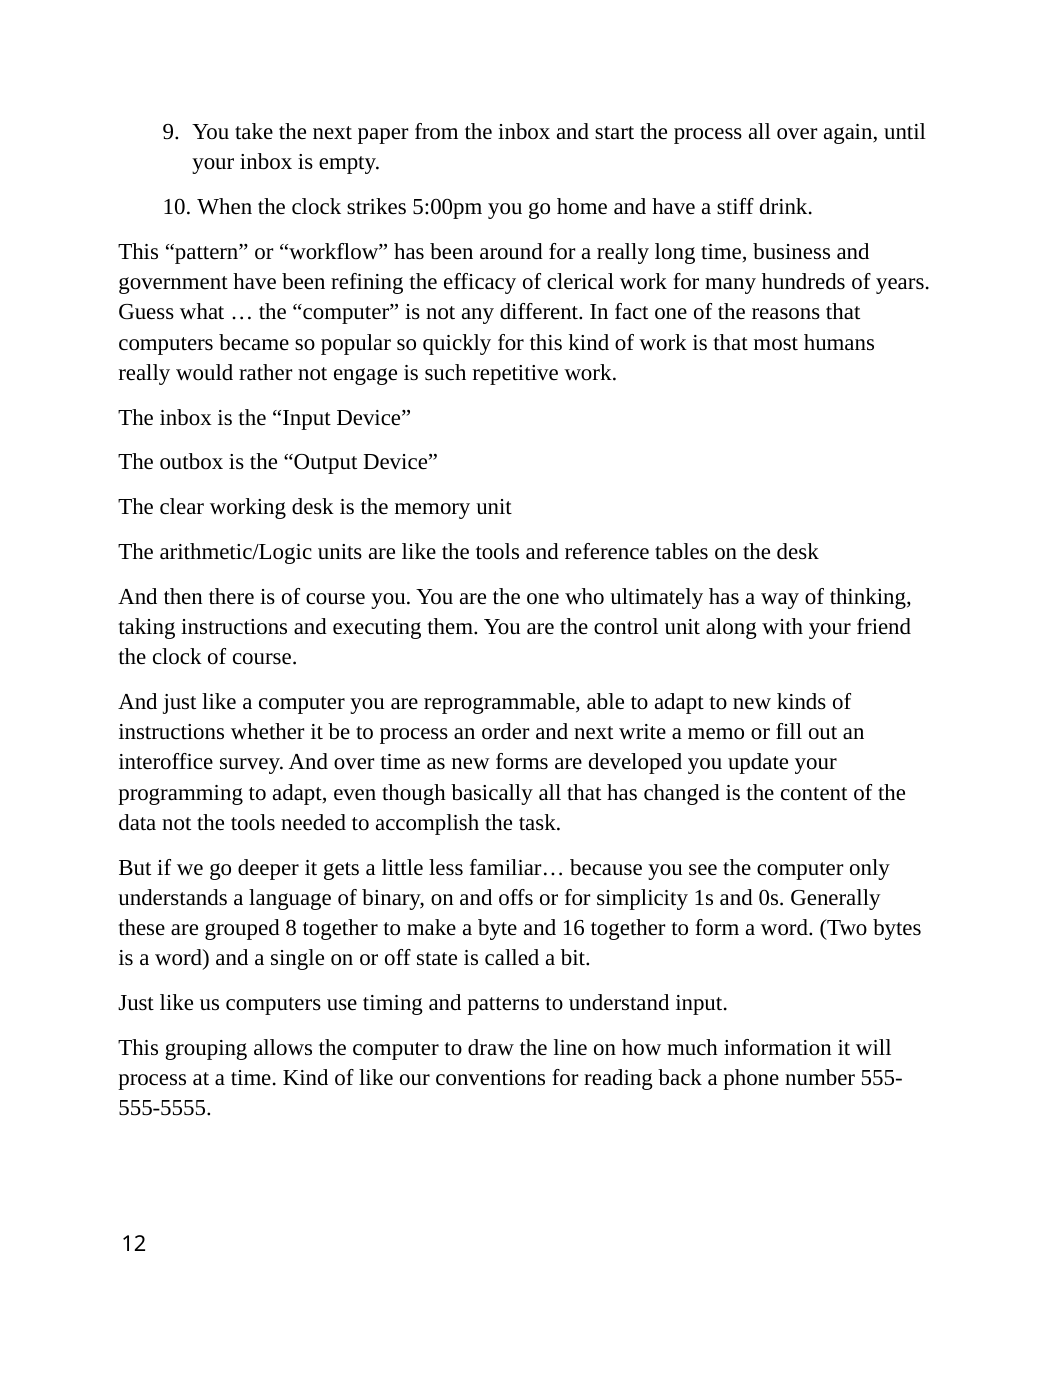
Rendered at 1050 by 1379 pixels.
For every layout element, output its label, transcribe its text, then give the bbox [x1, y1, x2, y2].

text And then there is of course you. You are the one who ultimately has a way of thinking, taking instructions and executing them. You are the control unit along with your friend the clock of course. [118, 583, 932, 669]
text The inbox is the “Input Device” [118, 403, 932, 430]
text The outbox is the “Output Device” [118, 448, 932, 475]
text But if we go deeper it gets a little less familiar… because you see the computer only understands a language of binary, on and offs or for simplicity 1s and 0s. Generally these are grouped 8 together to make a byte and 16 together to form a word. (Two bytes is a word) and a single on or off state is called a bit. [118, 853, 932, 971]
text And just like a computer you are reprogrammable, able to adapt to new kinds of instructions whether it be to process an order and next write a memo or fill out an interoffice survey. And over time as new forms are developed you update your programming to adapt, even though basically all that has changed is the content of the data not the tools needed to accomplish the task. [118, 688, 932, 835]
text This “pattern” or “workflow” has been around for a really long time, business and government have been refining the efficacy of clerical work for many hundreds of years. Guess what … the “computer” is not any different. In fact one of the reasons that computers became so popular so quickly for this kind of work is that most humans really would rather not engage is such repetitive work. [118, 238, 932, 385]
text The arithmetic/Logic units are like the tools and reference tables on the desk [118, 538, 932, 564]
text The clear working desk is the memory unit [118, 493, 932, 519]
list When the clock strikes 5:00pm you go home and have a stiff drink. [162, 193, 932, 219]
text Just like us computers use timing and patterns to understand input. [118, 989, 932, 1015]
text This grouping allows the computer to draw the line on how much information it will process at a time. Kind of like our conventions for reading back a phone number 555-555-5555. [118, 1034, 932, 1121]
list You take the next paper from the inbox and start the process all over again, until your inbox is empty. [162, 118, 932, 175]
